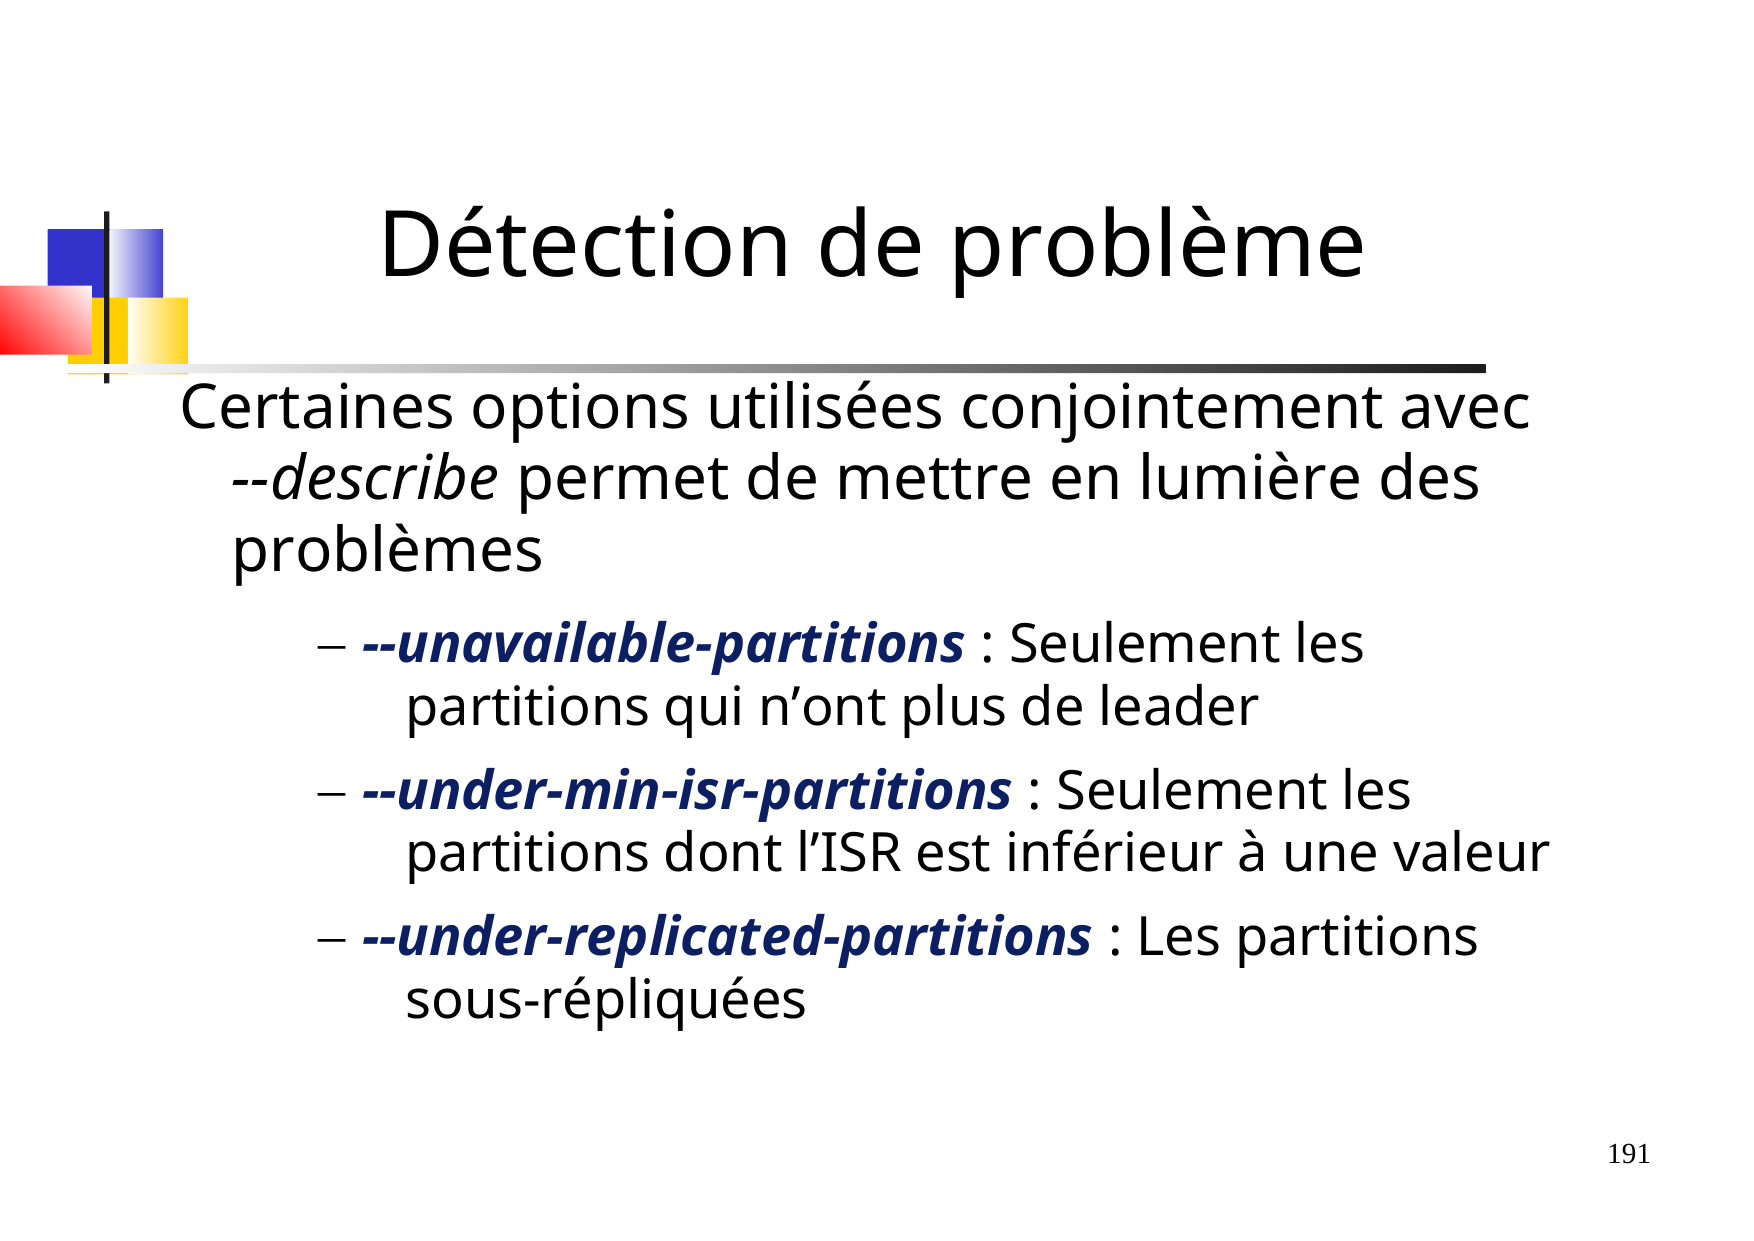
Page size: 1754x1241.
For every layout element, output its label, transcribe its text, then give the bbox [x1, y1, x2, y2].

list Certaines options utilisées conjointement avec --describe permet de mettre en lumière des problèmes --unavailable-partitions : Seulement les partitions qui n’ont plus de leader --under-min-isr-partitions : Seulement les partitions dont l’ISR est inférieur à une valeur --under-replicated-partitions : Les partitions sous-répliquées [179, 371, 1567, 1091]
title Détection de problème [179, 139, 1567, 351]
